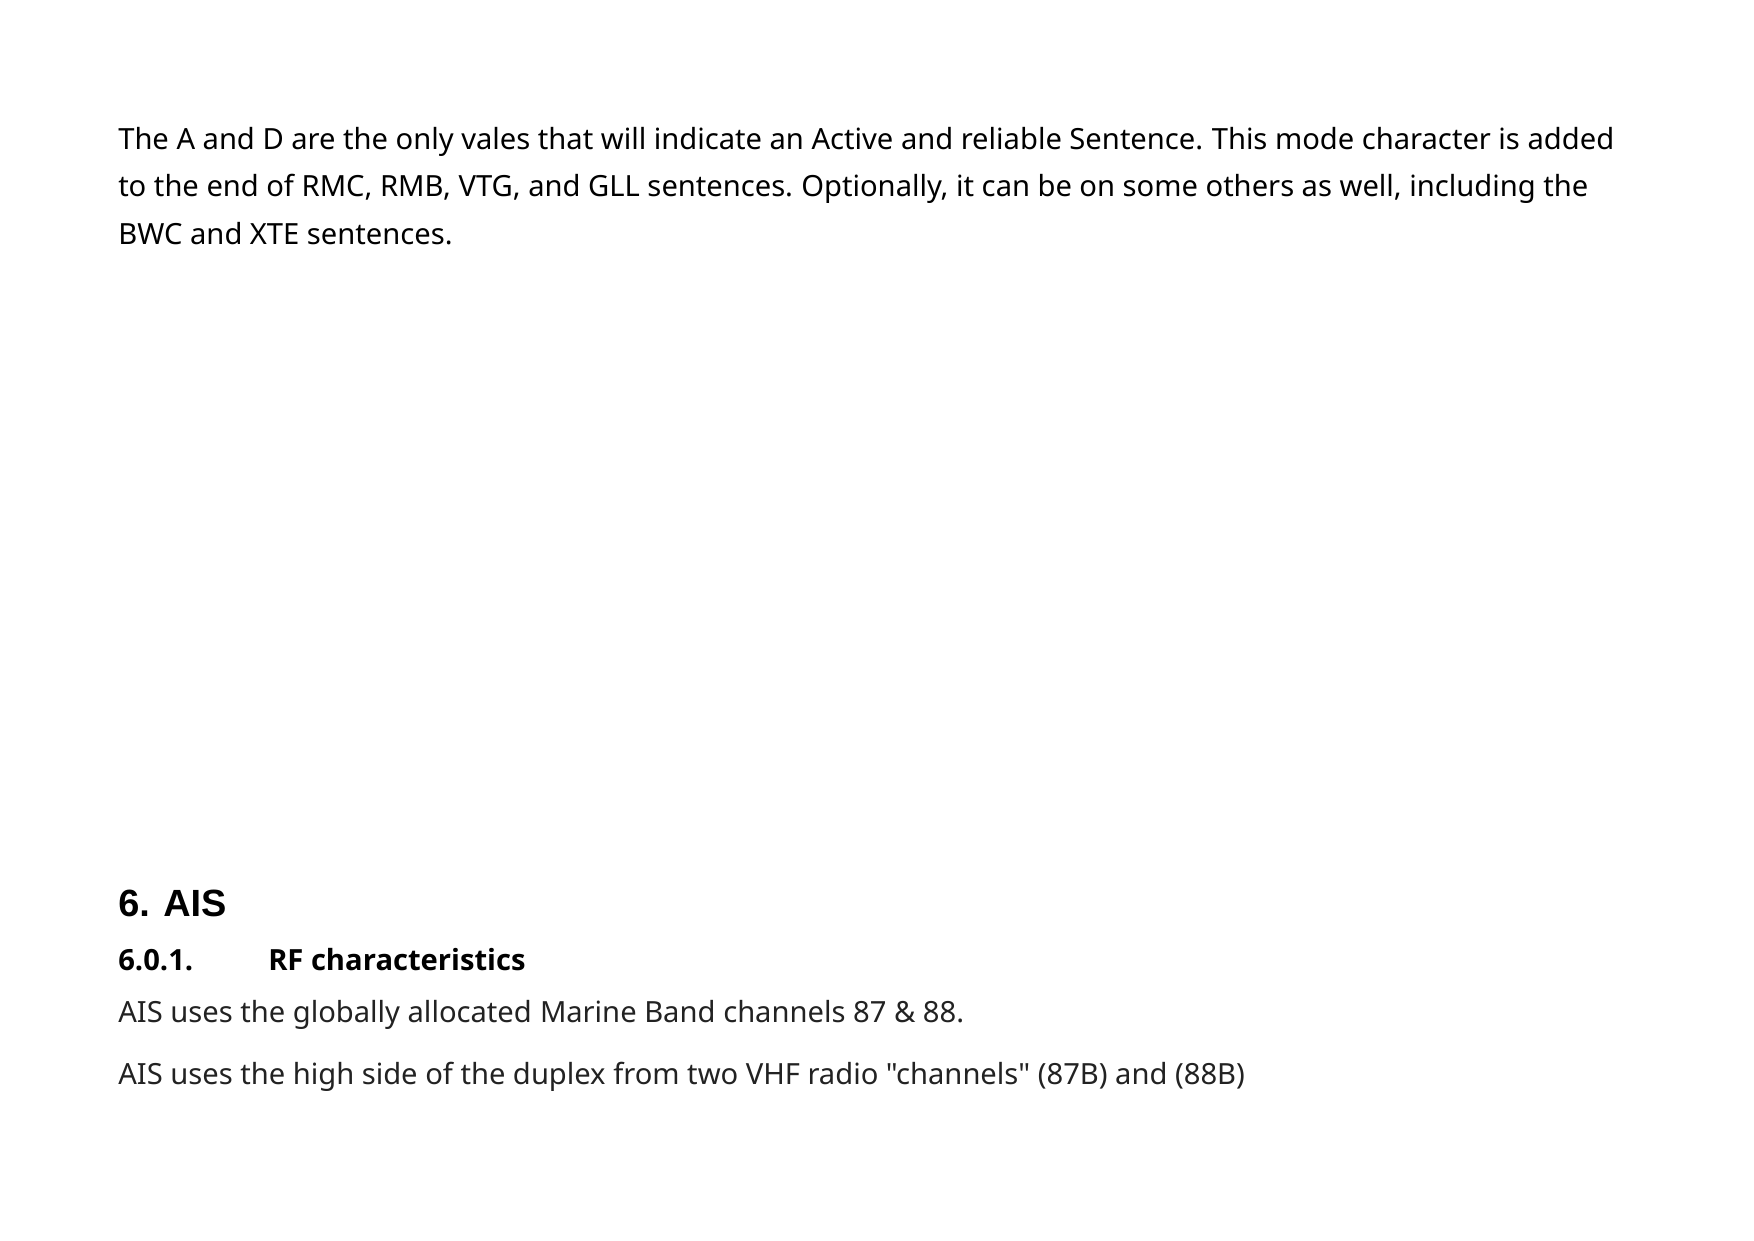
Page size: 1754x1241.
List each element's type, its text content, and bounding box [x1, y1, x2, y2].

text AIS uses the globally allocated Marine Band channels 87 & 88. [118, 991, 1636, 1031]
subtitle RF characteristics [118, 939, 1636, 979]
text AIS uses the high side of the duplex from two VHF radio "channels" (87B) and (88B) [118, 1053, 1636, 1093]
subtitle AIS [118, 881, 1636, 924]
text The A and D are the only vales that will indicate an Active and reliable Sentence. This mode character is added to the end of RMC, RMB, VTG, and GLL sentences. Optionally, it can be on some others as well, including the BWC and XTE sentences. [118, 118, 1636, 253]
